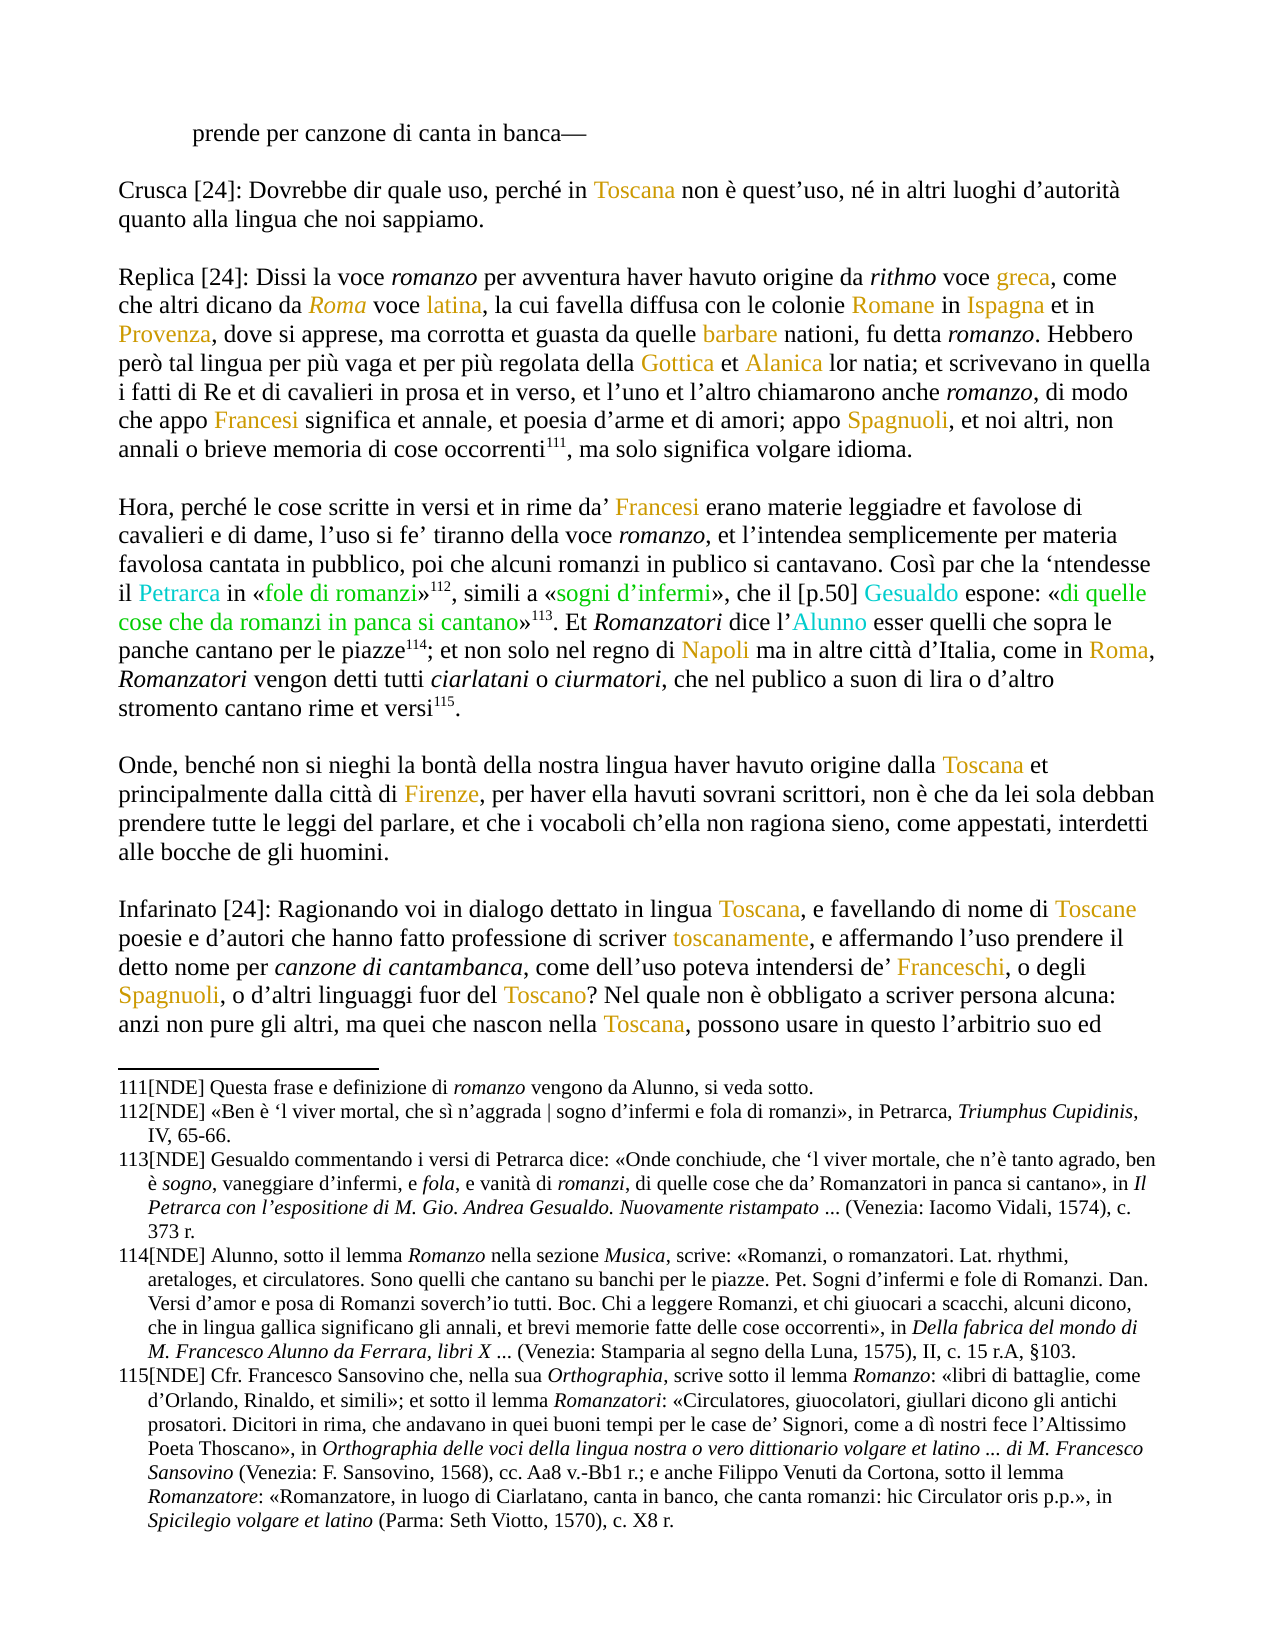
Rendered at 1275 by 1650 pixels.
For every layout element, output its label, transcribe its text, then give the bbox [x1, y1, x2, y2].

text [NDE] Cfr. Francesco Sansovino che, nella sua Orthographia, scrive sotto il lemma Romanzo: «libri di battaglie, come d’Orlando, Rinaldo, et simili»; et sotto il lemma Romanzatori: «Circulatores, giuocolatori, giullari dicono gli antichi prosatori. Dicitori in rima, che andavano in quei buoni tempi per le case de’ Signori, come a dì nostri fece l’Altissimo Poeta Thoscano», in Orthographia delle voci della lingua nostra o vero dittionario volgare et latino ... di M. Francesco Sansovino (Venezia: F. Sansovino, 1568), cc. Aa8 v.-Bb1 r.; e anche Filippo Venuti da Cortona, sotto il lemma Romanzatore: «Romanzatore, in luogo di Ciarlatano, canta in banco, che canta romanzi: hic Circulator oris p.p.», in Spicilegio volgare et latino (Parma: Seth Viotto, 1570), c. X8 r. [118, 1363, 1157, 1532]
text [NDE] Alunno, sotto il lemma Romanzo nella sezione Musica, scrive: «Romanzi, o romanzatori. Lat. rhythmi, aretaloges, et circulatores. Sono quelli che cantano su banchi per le piazze. Pet. Sogni d’infermi e fole di Romanzi. Dan. Versi d’amor e posa di Romanzi soverch’io tutti. Boc. Chi a leggere Romanzi, et chi giuocari a scacchi, alcuni dicono, che in lingua gallica significano gli annali, et brevi memorie fatte delle cose occorrenti», in Della fabrica del mondo di M. Francesco Alunno da Ferrara, libri X ... (Venezia: Stamparia al segno della Luna, 1575), II, c. 15 r.A, §103. [118, 1243, 1157, 1363]
text Replica [24]: Dissi la voce romanzo per avventura haver havuto origine da rithmo voce greca, come che altri dicano da Roma voce latina, la cui favella diffusa con le colonie Romane in Ispagna et in Provenza, dove si apprese, ma corrotta et guasta da quelle barbare nationi, fu detta romanzo. Hebbero però tal lingua per più vaga et per più regolata della Gottica et Alanica lor natia; et scrivevano in quella i fatti di Re et di cavalieri in prosa et in verso, et l’uno et l’altro chiamarono anche romanzo, di modo che appo Francesi significa et annale, et poesia d’arme et di amori; appo Spagnuoli, et noi altri, non annali o brieve memoria di cose occorrenti, ma solo significa volgare idioma. [118, 262, 1157, 463]
text [NDE] Questa frase e definizione di romanzo vengono da Alunno, si veda sotto. [118, 1075, 1157, 1099]
text Onde, benché non si nieghi la bontà della nostra lingua haver havuto origine dalla Toscana et principalmente dalla città di Firenze, per haver ella havuti sovrani scrittori, non è che da lei sola debban prendere tutte le leggi del parlare, et che i vocaboli ch’ella non ragiona sieno, come appestati, interdetti alle bocche de gli huomini. [118, 751, 1157, 866]
text Infarinato [24]: Ragionando voi in dialogo dettato in lingua Toscana, e favellando di nome di Toscane poesie e d’autori che hanno fatto professione di scriver toscanamente, e affermando l’uso prendere il detto nome per canzone di cantambanca, come dell’uso poteva intendersi de’ Franceschi, o degli Spagnuoli, o d’altri linguaggi fuor del Toscano? Nel quale non è obbligato a scriver persona alcuna: anzi non pure gli altri, ma quei che nascon nella Toscana, possono usare in questo l’arbitrio suo ed [118, 894, 1157, 1038]
text [NDE] Gesualdo commentando i versi di Petrarca dice: «Onde conchiude, che ‘l viver mortale, che n’è tanto agrado, ben è sogno, vaneggiare d’infermi, e fola, e vanità di romanzi, di quelle cose che da’ Romanzatori in panca si cantano», in Il Petrarca con l’espositione di M. Gio. Andrea Gesualdo. Nuovamente ristampato ... (Venezia: Iacomo Vidali, 1574), c. 373 r. [118, 1147, 1157, 1243]
text prende per canzone di canta in banca— [192, 118, 1157, 147]
text Crusca [24]: Dovrebbe dir quale uso, perché in Toscana non è quest’uso, né in altri luoghi d’autorità quanto alla lingua che noi sappiamo. [118, 176, 1157, 233]
text Hora, perché le cose scritte in versi et in rime da’ Francesi erano materie leggiadre et favolose di cavalieri e di dame, l’uso si fe’ tiranno della voce romanzo, et l’intendea semplicemente per materia favolosa cantata in pubblico, poi che alcuni romanzi in publico si cantavano. Così par che la ‘ntendesse il Petrarca in «fole di romanzi», simili a «sogni d’infermi», che il [p.50] Gesualdo espone: «di quelle cose che da romanzi in panca si cantano». Et Romanzatori dice l’Alunno esser quelli che sopra le panche cantano per le piazze; et non solo nel regno di Napoli ma in altre città d’Italia, come in Roma, Romanzatori vengon detti tutti ciarlatani o ciurmatori, che nel publico a suon di lira o d’altro stromento cantano rime et versi. [118, 492, 1157, 722]
text [NDE] «Ben è ‘l viver mortal, che sì n’aggrada | sogno d’infermi e fola di romanzi», in Petrarca, Triumphus Cupidinis, IV, 65-66. [118, 1099, 1157, 1147]
